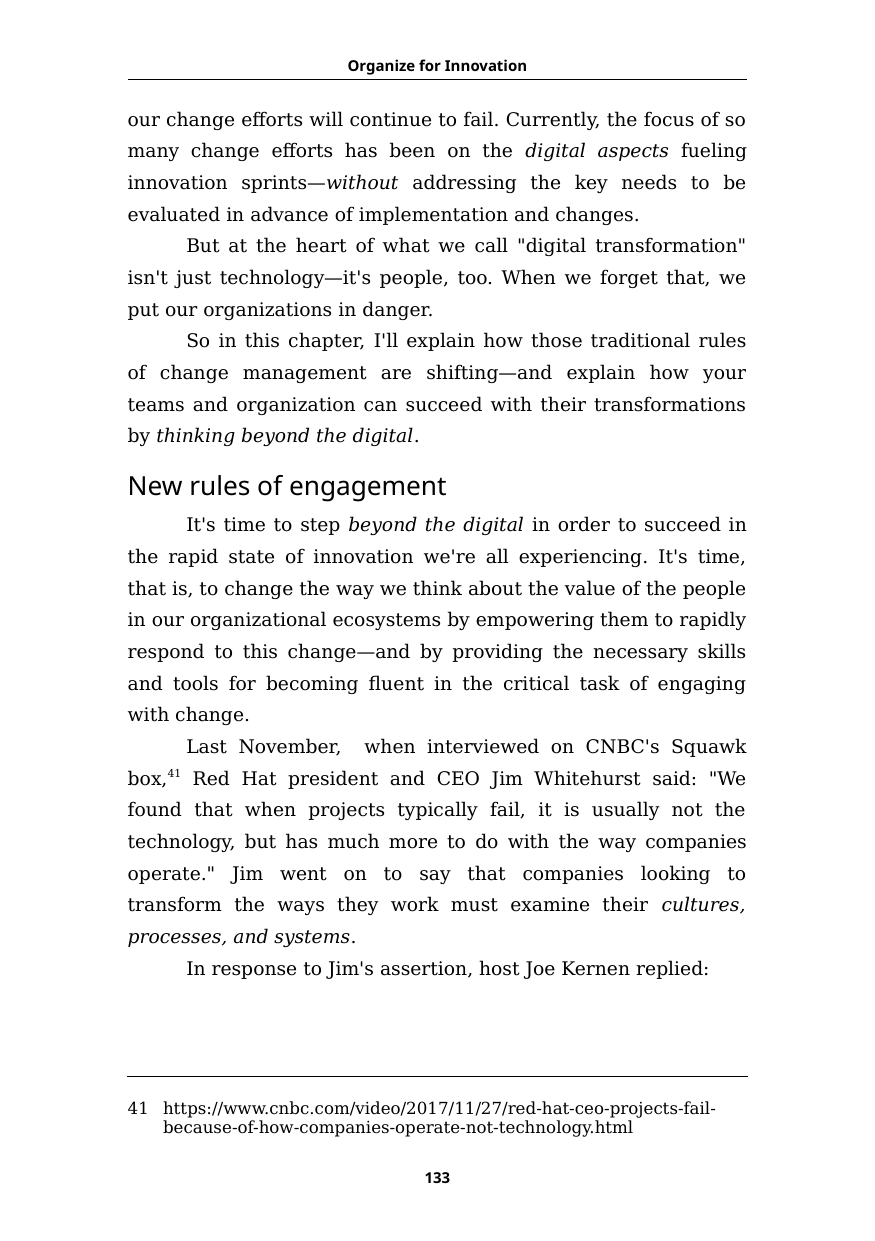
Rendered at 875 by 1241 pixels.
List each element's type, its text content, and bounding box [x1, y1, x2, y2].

subtitle New rules of engagement [127, 472, 747, 502]
text In response to Jim's assertion, host Joe Kernen replied: [127, 958, 747, 980]
text It's time to step beyond the digital in order to succeed in the rapid state of innovation we're all experiencing. It's time, that is, to change the way we think about the value of the people in our organizational ecosystems by empowering them to rapidly respond to this change—and by providing the necessary skills and tools for becoming fluent in the critical task of engaging with change. [127, 514, 747, 726]
text But at the heart of what we call "digital transformation" isn't just technology—it's people, too. When we forget that, we put our organizations in danger. [127, 235, 747, 321]
text our change efforts will continue to fail. Currently, the focus of so many change efforts has been on the digital aspects fueling innovation sprints—without addressing the key needs to be evaluated in advance of implementation and changes. [127, 109, 747, 226]
text https://www.cnbc.com/video/2017/11/27/red-hat-ceo-projects-fail-because-of-how-companies-operate-not-technology.html [127, 1099, 747, 1138]
text Last November, when interviewed on CNBC's Squawk box, Red Hat president and CEO Jim Whitehurst said: "We found that when projects typically fail, it is usually not the technology, but has much more to do with the way companies operate." Jim went on to say that companies looking to transform the ways they work must examine their cultures, processes, and systems. [127, 736, 747, 948]
text So in this chapter, I'll explain how those traditional rules of change management are shifting—and explain how your teams and organization can succeed with their transformations by thinking beyond the digital. [127, 330, 747, 447]
